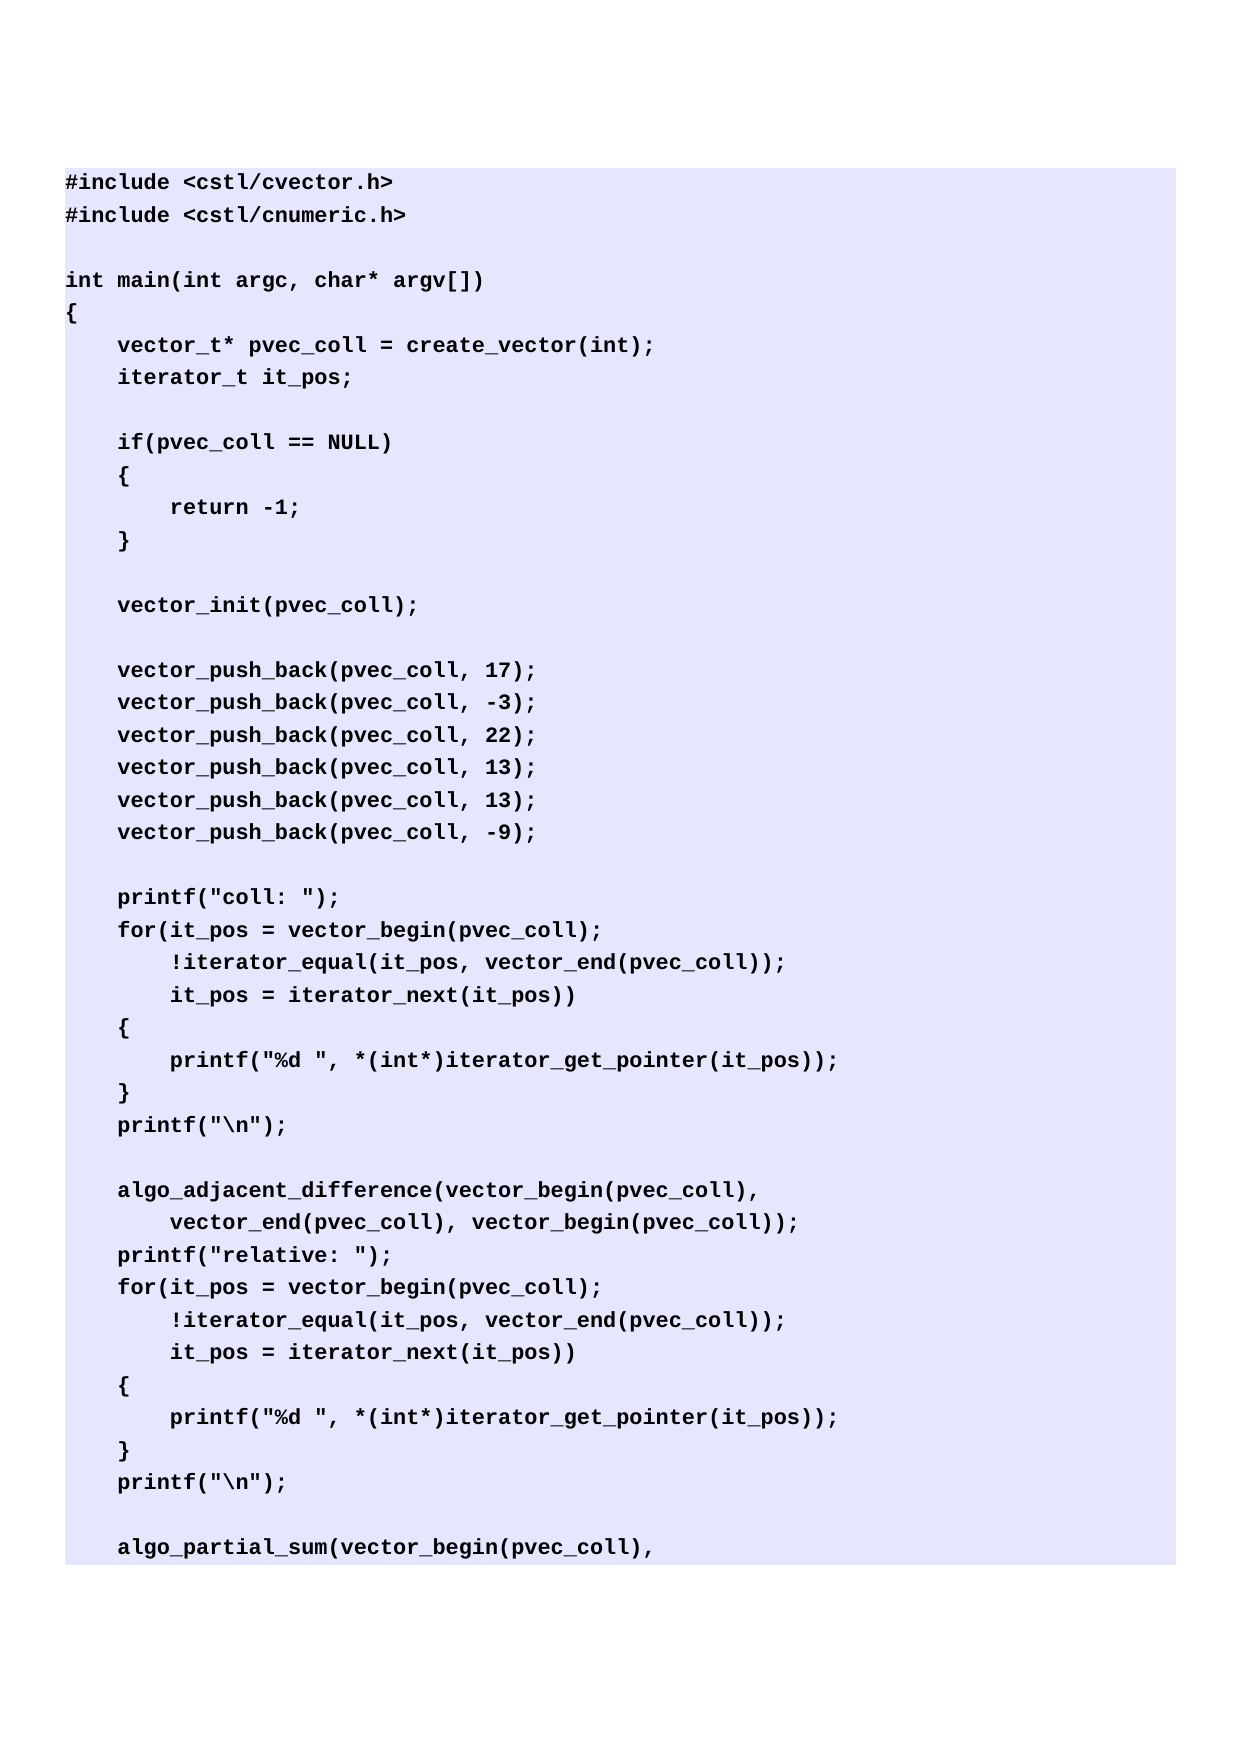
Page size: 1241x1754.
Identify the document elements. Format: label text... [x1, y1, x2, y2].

table_header #include <cstl/cvector.h> #include <cstl/cnumeric.h> int main(int argc, char* argv[]) { vector_t* pvec_coll = create_vector(int); iterator_t it_pos; if(pvec_coll == NULL) { return -1; } vector_init(pvec_coll); vector_push_back(pvec_coll, 17); vector_push_back(pvec_coll, -3); vector_push_back(pvec_coll, 22); vector_push_back(pvec_coll, 13); vector_push_back(pvec_coll, 13); vector_push_back(pvec_coll, -9); printf("coll: "); for(it_pos = vector_begin(pvec_coll); !iterator_equal(it_pos, vector_end(pvec_coll)); it_pos = iterator_next(it_pos)) { printf("%d ", *(int*)iterator_get_pointer(it_pos)); } printf("\n"); algo_adjacent_difference(vector_begin(pvec_coll), vector_end(pvec_coll), vector_begin(pvec_coll)); printf("relative: "); for(it_pos = vector_begin(pvec_coll); !iterator_equal(it_pos, vector_end(pvec_coll)); it_pos = iterator_next(it_pos)) { printf("%d ", *(int*)iterator_get_pointer(it_pos)); } printf("\n"); algo_partial_sum(vector_begin(pvec_coll), [60, 163, 1181, 1571]
